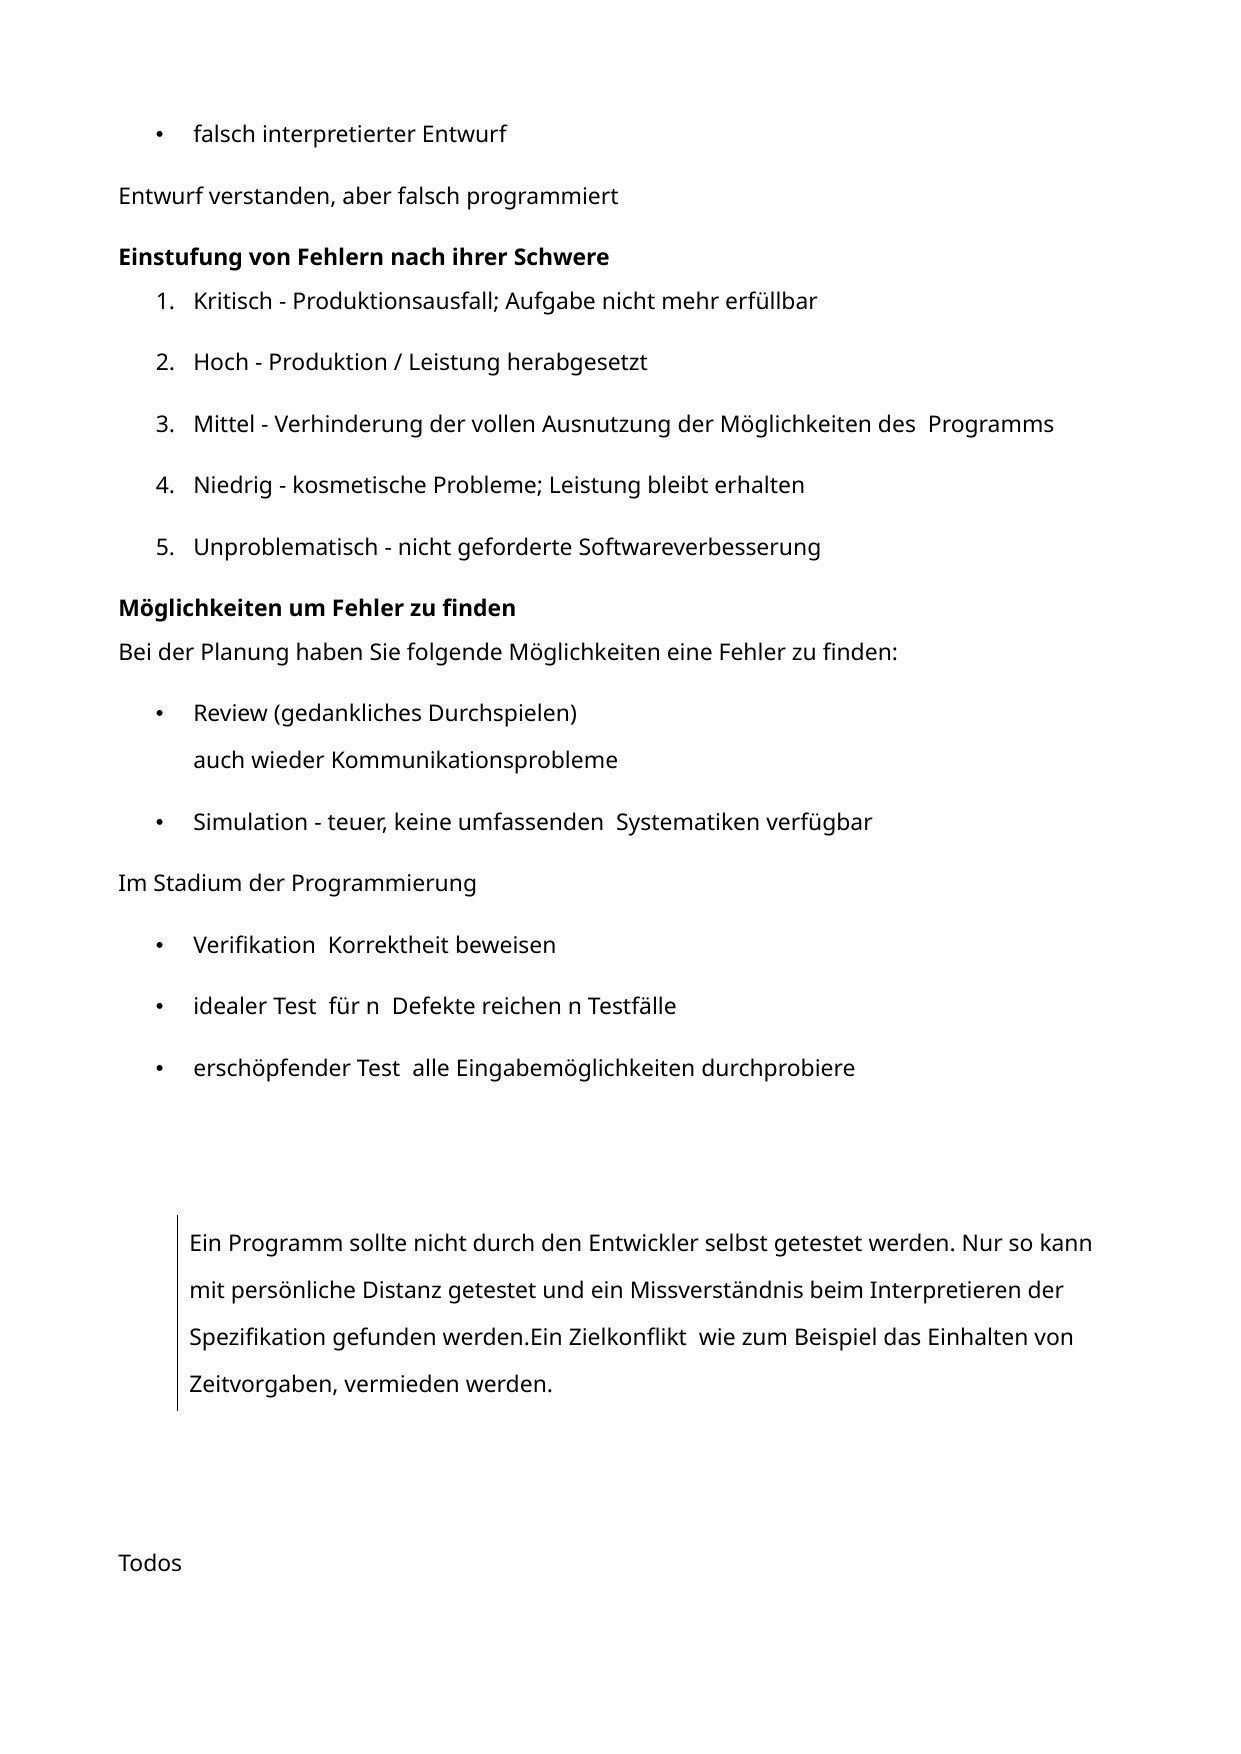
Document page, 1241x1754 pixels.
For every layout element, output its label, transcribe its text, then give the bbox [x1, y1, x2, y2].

list Kritisch - Produktionsausfall; Aufgabe nicht mehr erfüllbar [156, 285, 1122, 316]
list erschöpfender Test alle Eingabemöglichkeiten durchprobiere [156, 1051, 1122, 1083]
list Niedrig - kosmetische Probleme; Leistung bleibt erhalten [156, 469, 1122, 500]
list Unproblematisch - nicht geforderte Softwareverbesserung [156, 531, 1122, 562]
text Im Stadium der Programmierung [118, 867, 1122, 898]
subtitle Möglichkeiten um Fehler zu finden [118, 592, 1122, 623]
subtitle Einstufung von Fehlern nach ihrer Schwere [118, 241, 1122, 272]
list idealer Test für n Defekte reichen n Testfälle [156, 990, 1122, 1021]
text Ein Programm sollte nicht durch den Entwickler selbst getestet werden. Nur so kann mit persönliche Distanz getestet und ein Missverständnis beim Interpretieren der Spezifikation gefunden werden.Ein Zielkonflikt wie zum Beispiel das Einhalten von Zeitvorgaben, vermieden werden. [178, 1215, 1122, 1411]
list Verifikation Korrektheit beweisen [156, 928, 1122, 960]
list Simulation - teuer, keine umfassenden Systematiken verfügbar [156, 806, 1122, 837]
list Review (gedankliches Durchspielen) auch wieder Kommunikationsprobleme [156, 697, 1122, 775]
list Mittel - Verhinderung der vollen Ausnutzung der Möglichkeiten des Programms [156, 408, 1122, 439]
text Todos [118, 1547, 1122, 1578]
text Entwurf verstanden, aber falsch programmiert [118, 179, 1122, 211]
list falsch interpretierter Entwurf [156, 118, 1122, 149]
list Hoch - Produktion / Leistung herabgesetzt [156, 346, 1122, 377]
text Bei der Planung haben Sie folgende Möglichkeiten eine Fehler zu finden: [118, 636, 1122, 667]
